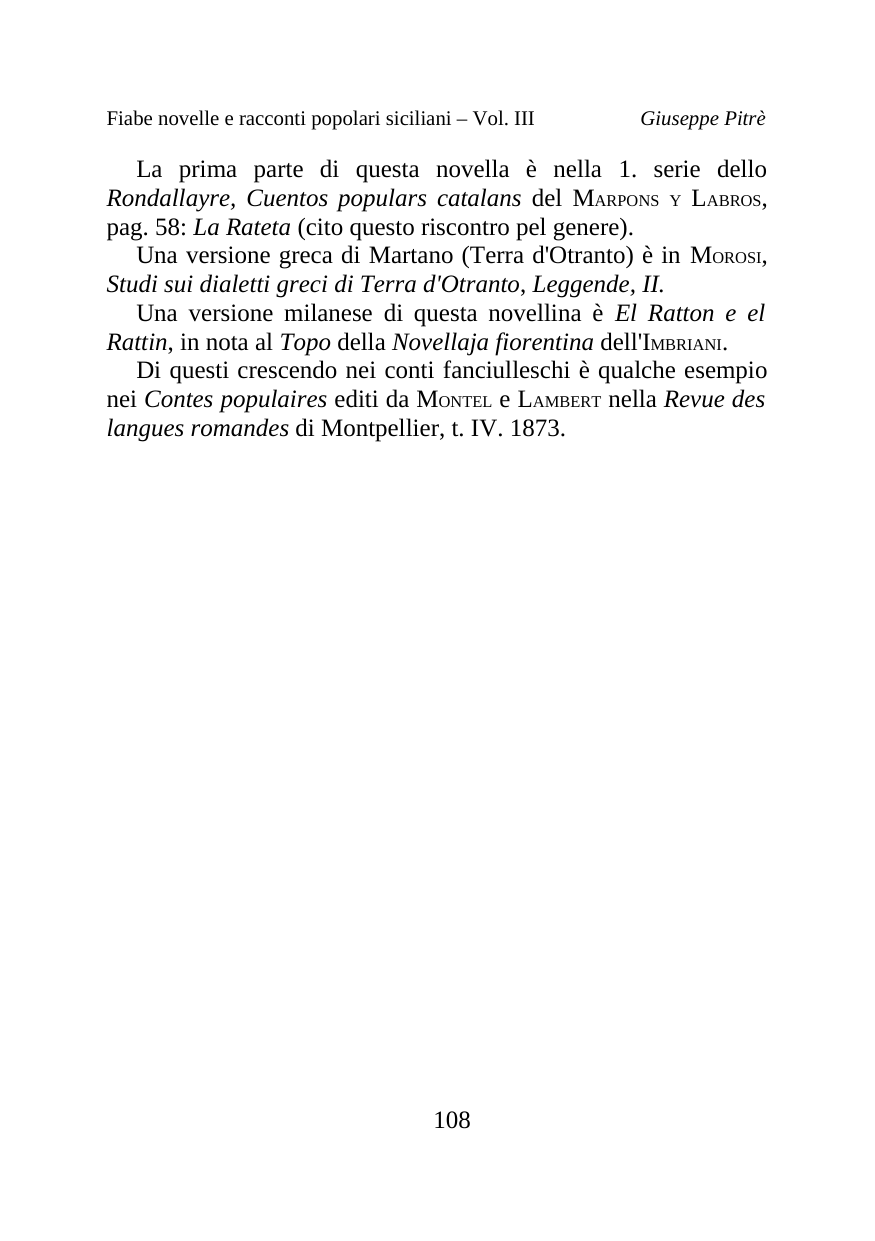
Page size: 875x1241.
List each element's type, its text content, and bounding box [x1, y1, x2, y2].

text Di questi crescendo nei conti fanciulleschi è qualche esempio nei Contes populaires editi da Montel e Lambert nella Revue des langues romandes di Montpellier, t. IV. 1873. [106, 356, 768, 442]
text Una versione greca di Martano (Terra d'Otranto) è in Morosi, Studi sui dialetti greci di Terra d'Otranto, Leggende, II. [106, 241, 768, 298]
text La prima parte di questa novella è nella 1. serie dello Rondallayre, Cuentos populars catalans del Marpons y Labros, pag. 58: La Rateta (cito questo riscontro pel genere). [106, 154, 768, 241]
text Una versione milanese di questa novellina è El Ratton e el Rattin, in nota al Topo della Novellaja fiorentina dell'Imbriani. [106, 298, 768, 356]
